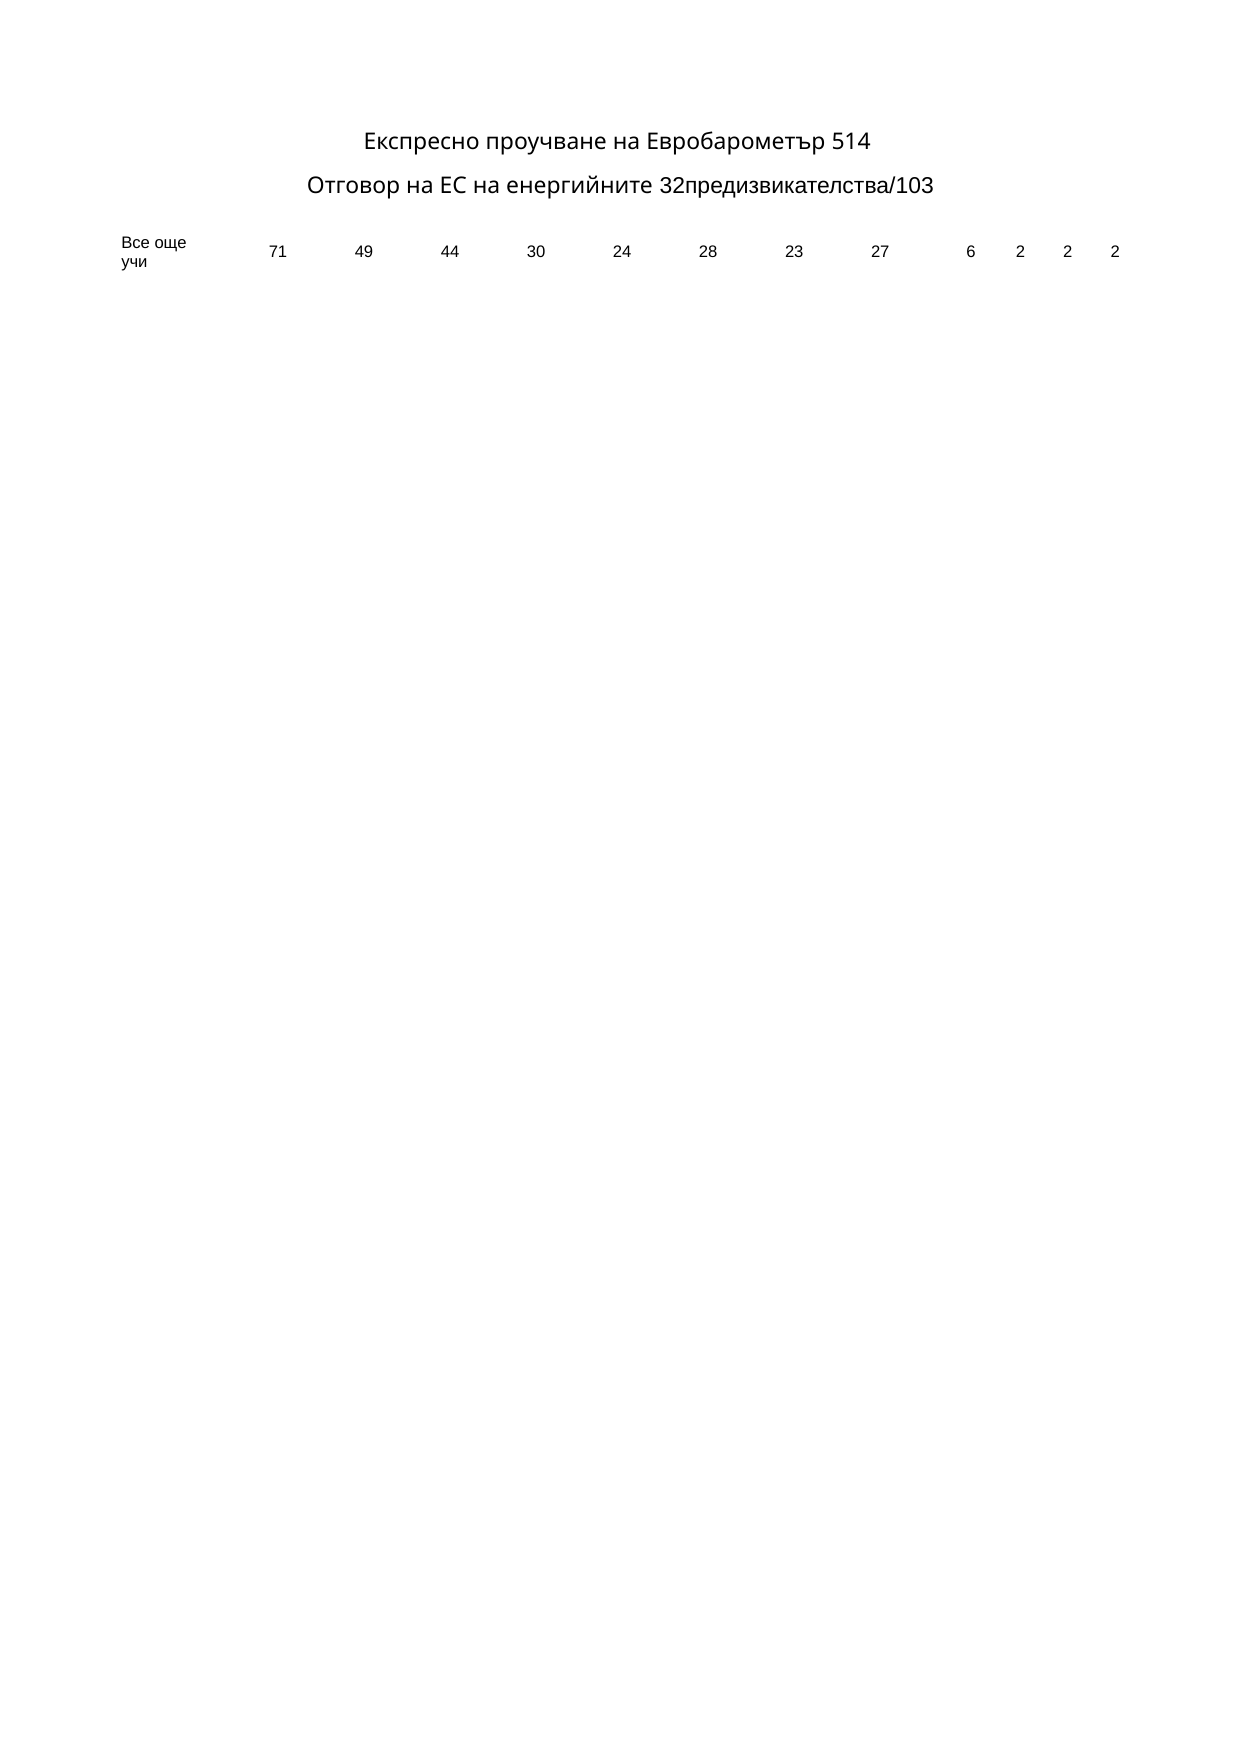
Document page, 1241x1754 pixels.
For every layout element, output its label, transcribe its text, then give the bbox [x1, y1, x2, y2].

table_cell 44 [376, 230, 462, 274]
table_cell 2 [1028, 230, 1075, 274]
table_cell 49 [290, 230, 376, 274]
table_cell 2 [1075, 230, 1122, 274]
table_cell 24 [548, 230, 634, 274]
table_cell 30 [462, 230, 548, 274]
table_cell 6 [892, 230, 978, 274]
table_cell 28 [634, 230, 720, 274]
table_cell 71 [204, 230, 290, 274]
table_cell Все още учи [118, 230, 204, 274]
table_cell 2 [978, 230, 1028, 274]
table_cell 27 [806, 230, 892, 274]
table_cell 23 [720, 230, 806, 274]
